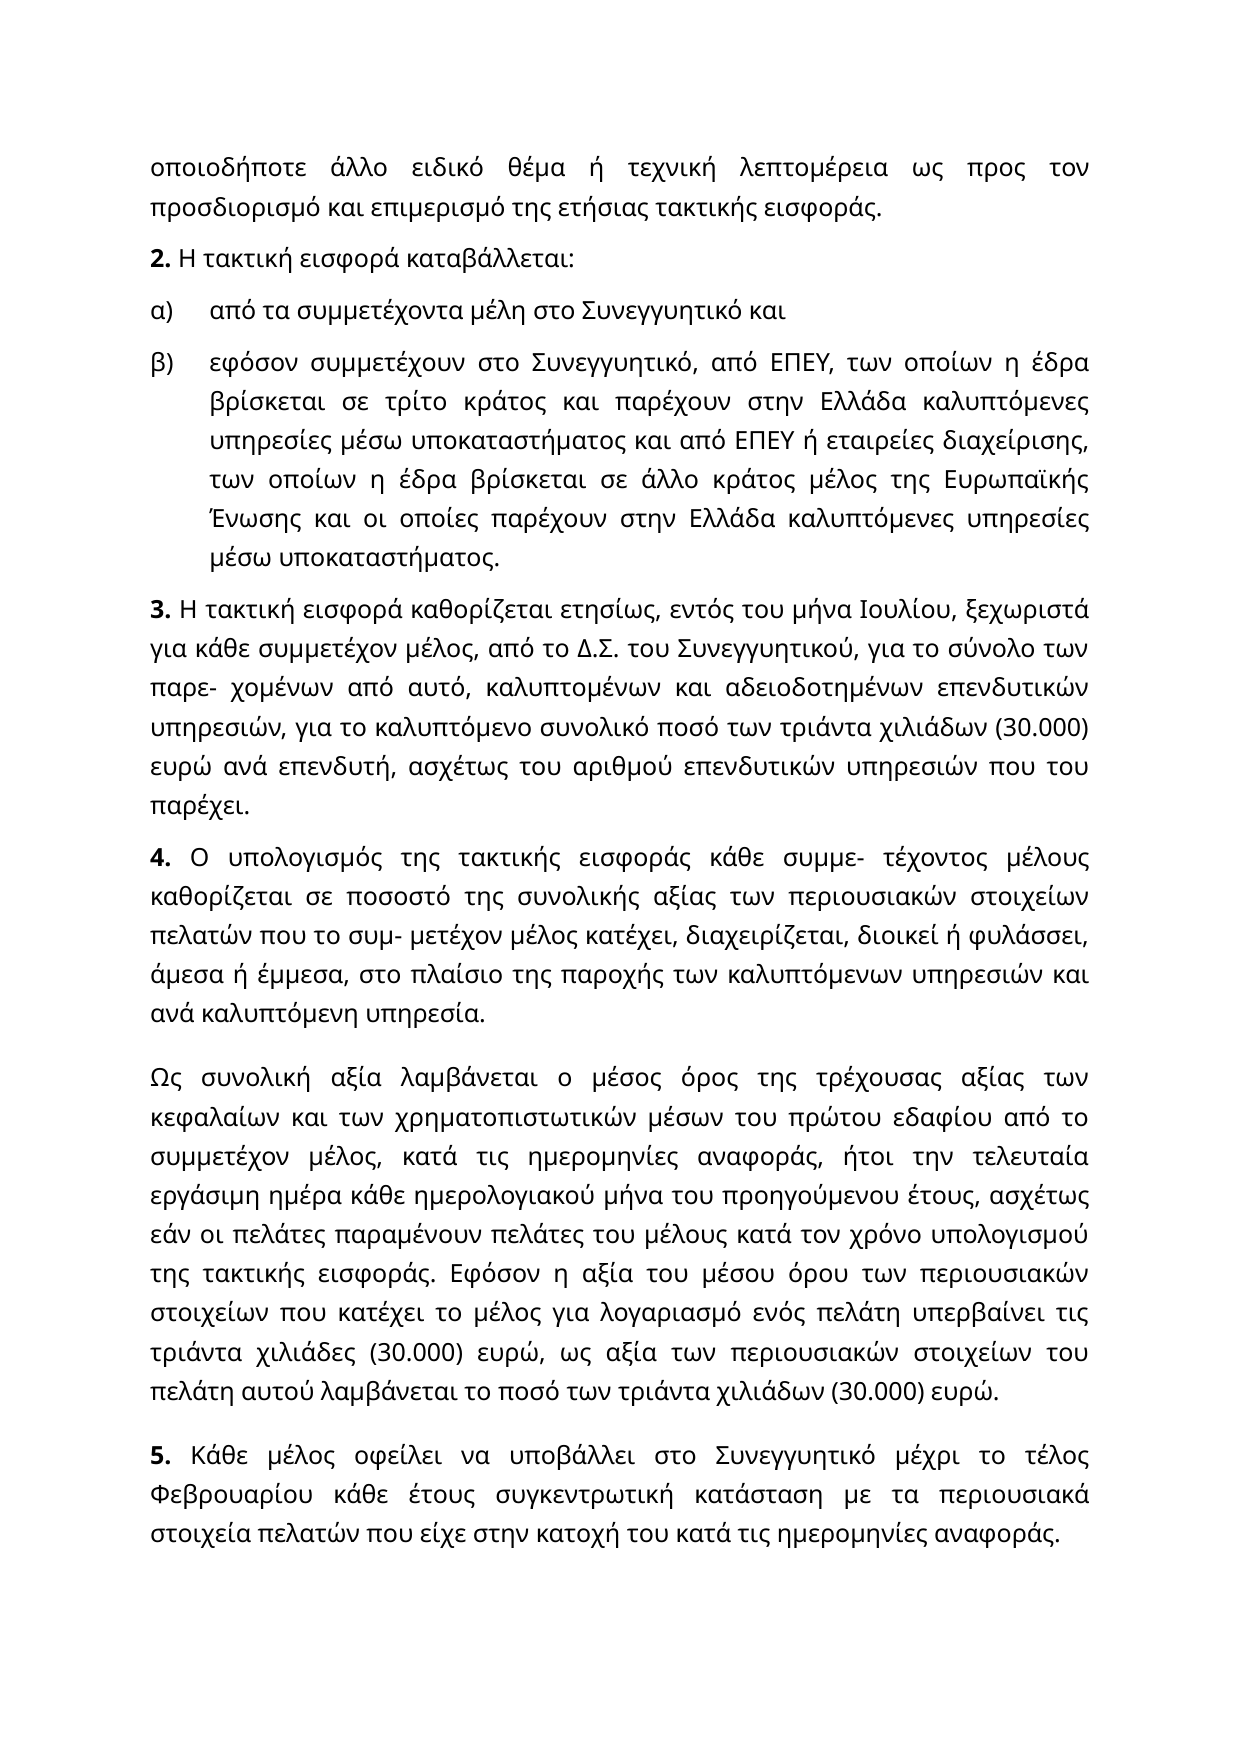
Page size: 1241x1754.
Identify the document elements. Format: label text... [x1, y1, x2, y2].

text οποιοδήποτε άλλο ειδικό θέμα ή τεχνική λεπτομέρεια ως προς τον προσδιορισμό και επιμερισμό της ετήσιας τακτικής εισφοράς. [150, 150, 1090, 223]
text 4. Ο υπολογισμός της τακτικής εισφοράς κάθε συμμε- τέχοντος μέλους καθορίζεται σε ποσοστό της συνολικής αξίας των περιουσιακών στοιχείων πελατών που το συμ- μετέχον μέλος κατέχει, διαχειρίζεται, διοικεί ή φυλάσσει, άμεσα ή έμμεσα, στο πλαίσιο της παροχής των καλυπτόμενων υπηρεσιών και ανά καλυπτόμενη υπηρεσία. [150, 839, 1090, 1030]
list β) εφόσον συμμετέχουν στο Συνεγγυητικό, από ΕΠΕΥ, των οποίων η έδρα βρίσκεται σε τρίτο κράτος και παρέχουν στην Ελλάδα καλυπτόμενες υπηρεσίες μέσω υποκαταστήματος και από ΕΠΕΥ ή εταιρείες διαχείρισης, των οποίων η έδρα βρίσκεται σε άλλο κράτος μέλος της Ευρωπαϊκής Ένωσης και οι οποίες παρέχουν στην Ελλάδα καλυπτόμενες υπηρεσίες μέσω υποκαταστήματος. [150, 344, 1090, 574]
list α) από τα συμμετέχοντα μέλη στο Συνεγγυητικό και [150, 292, 1090, 327]
text 2. Η τακτική εισφορά καταβάλλεται: [150, 241, 1090, 275]
text Ως συνολική αξία λαμβάνεται ο μέσος όρος της τρέχουσας αξίας των κεφαλαίων και των χρηματοπιστωτικών μέσων του πρώτου εδαφίου από το συμμετέχον μέλος, κατά τις ημερομηνίες αναφοράς, ήτοι την τελευταία εργάσιμη ημέρα κάθε ημερολογιακού μήνα του προηγούμενου έτους, ασχέτως εάν οι πελάτες παραμένουν πελάτες του μέλους κατά τον χρόνο υπολογισμού της τακτικής εισφοράς. Εφόσον η αξία του μέσου όρου των περιουσιακών στοιχείων που κατέχει το μέλος για λογαριασμό ενός πελάτη υπερβαίνει τις τριάντα χιλιάδες (30.000) ευρώ, ως αξία των περιουσιακών στοιχείων του πελάτη αυτού λαμβάνεται το ποσό των τριάντα χιλιάδων (30.000) ευρώ. [150, 1060, 1090, 1407]
text 5. Κάθε μέλος οφείλει να υποβάλλει στο Συνεγγυητικό μέχρι το τέλος Φεβρουαρίου κάθε έτους συγκεντρωτική κατάσταση με τα περιουσιακά στοιχεία πελατών που είχε στην κατοχή του κατά τις ημερομηνίες αναφοράς. [150, 1437, 1090, 1550]
text 3. Η τακτική εισφορά καθορίζεται ετησίως, εντός του μήνα Ιουλίου, ξεχωριστά για κάθε συμμετέχον μέλος, από το Δ.Σ. του Συνεγγυητικού, για το σύνολο των παρε- χομένων από αυτό, καλυπτομένων και αδειοδοτημένων επενδυτικών υπηρεσιών, για το καλυπτόμενο συνολικό ποσό των τριάντα χιλιάδων (30.000) ευρώ ανά επενδυτή, ασχέτως του αριθμού επενδυτικών υπηρεσιών που του παρέχει. [150, 592, 1090, 822]
